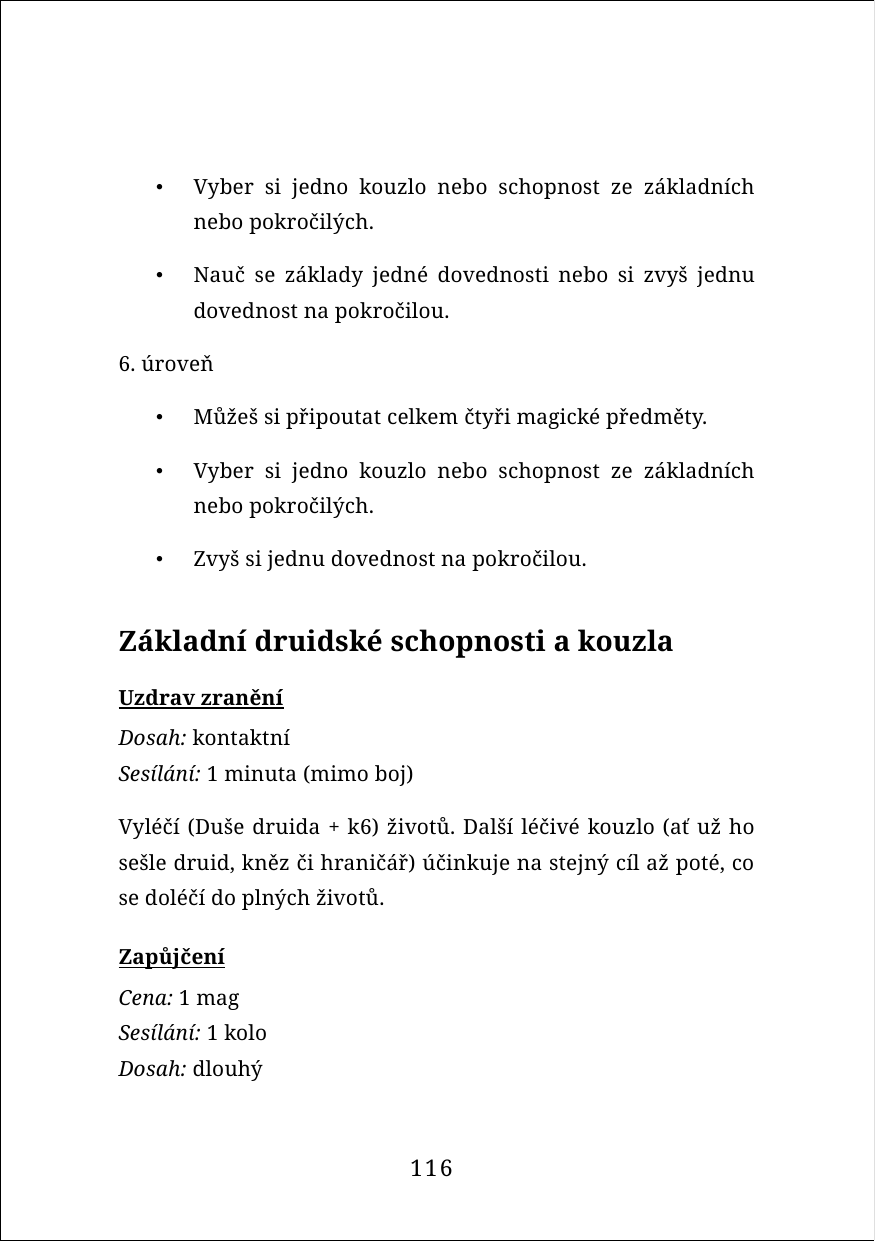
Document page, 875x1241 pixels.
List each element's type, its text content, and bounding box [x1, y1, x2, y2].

subtitle Uzdrav zranění [118, 683, 756, 712]
list Zvyš si jednu dovednost na pokročilou. [156, 544, 756, 573]
text 6. úroveň [118, 349, 756, 378]
list Můžeš si připoutat celkem čtyři magické předměty. [156, 402, 756, 431]
text Vyléčí (Duše druida + k6) životů. Další léčivé kouzlo (ať už ho sešle druid, kněz či hraničář) účinkuje na stejný cíl až poté, co se doléčí do plných životů. [118, 812, 756, 912]
list Nauč se základy jedné dovednosti nebo si zvyš jednu dovednost na pokročilou. [156, 261, 756, 324]
text Cena: 1 mag Sesílání: 1 kolo Dosah: dlouhý [118, 983, 756, 1082]
text Dosah: kontaktní Sesílání: 1 minuta (mimo boj) [118, 723, 756, 787]
subtitle Zapůjčení [118, 942, 756, 971]
subtitle Základní druidské schopnosti a kouzla [118, 621, 756, 660]
list Vyber si jedno kouzlo nebo schopnost ze základních nebo pokročilých. [156, 456, 756, 520]
list Vyber si jedno kouzlo nebo schopnost ze základních nebo pokročilých. [156, 172, 756, 236]
